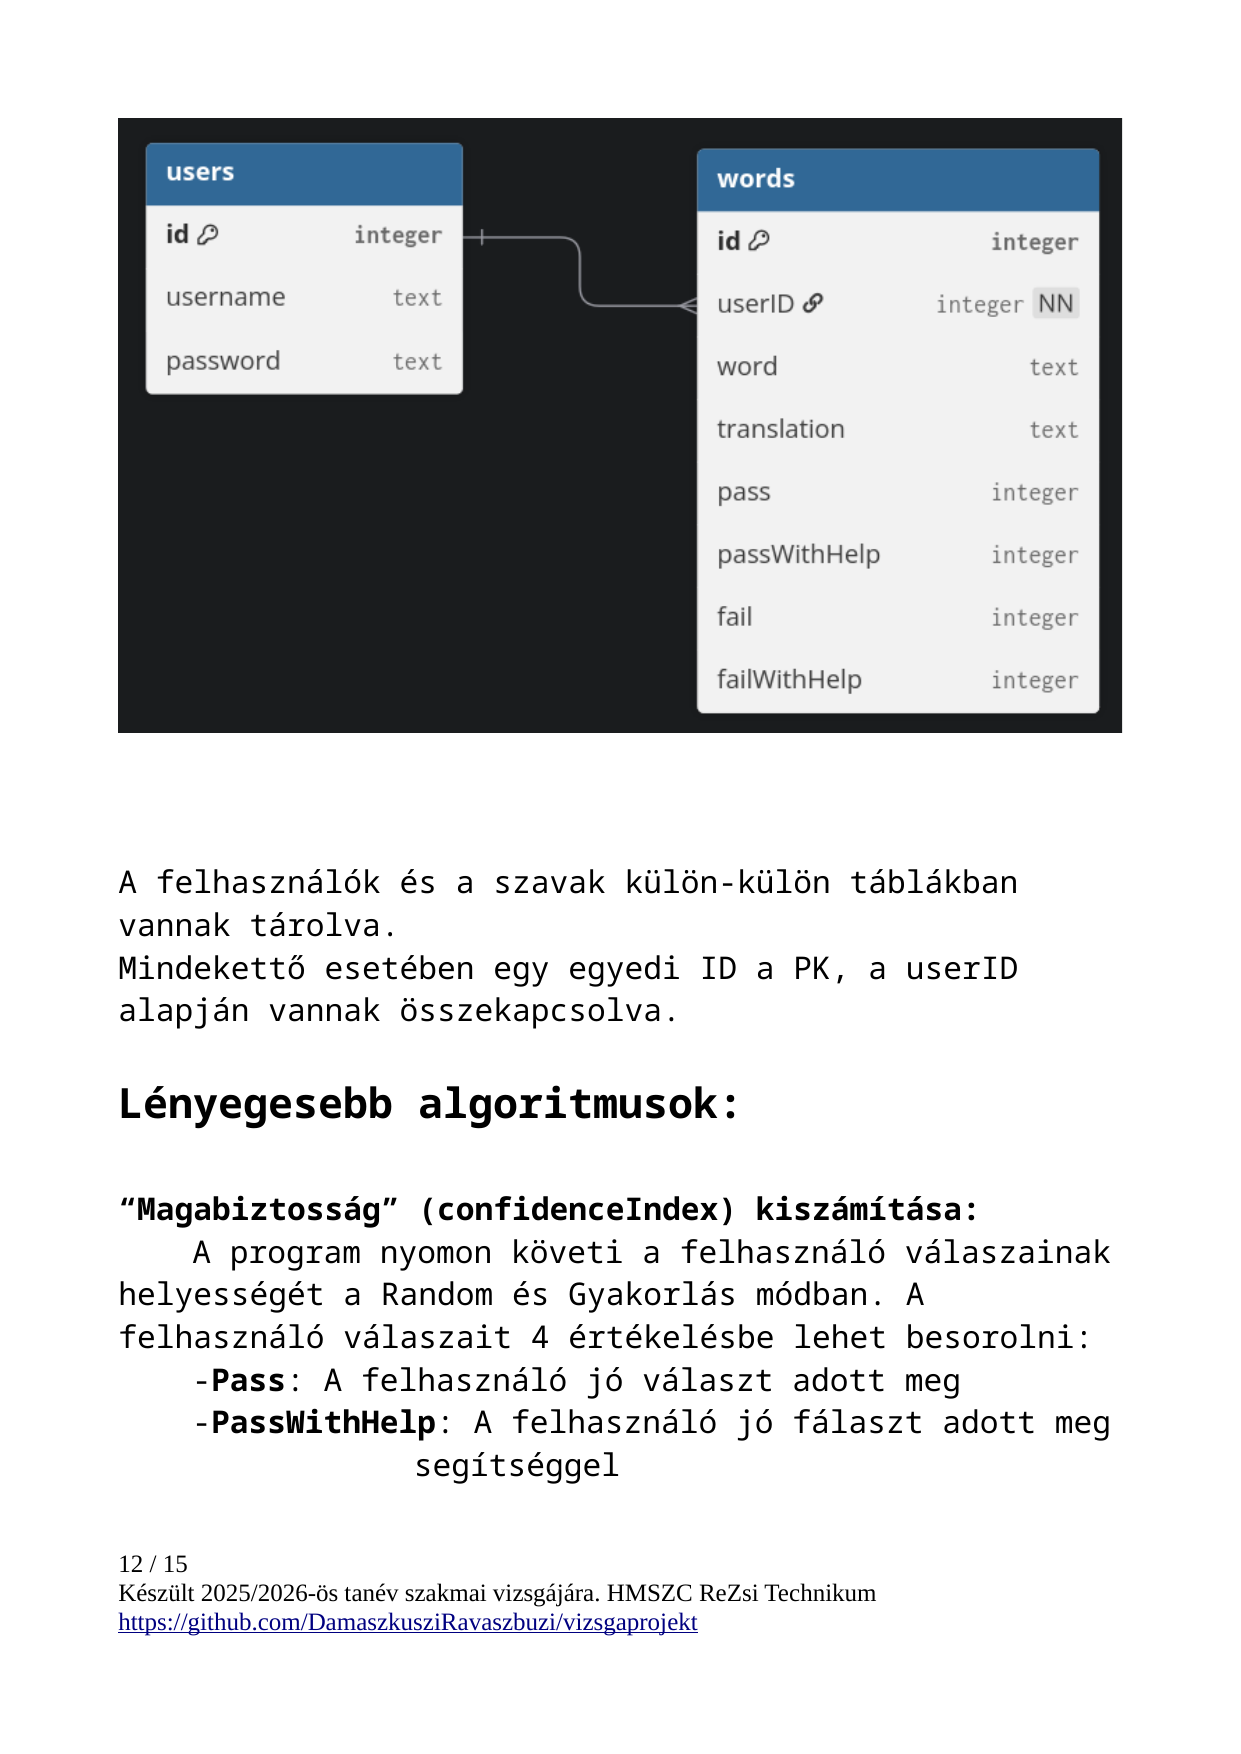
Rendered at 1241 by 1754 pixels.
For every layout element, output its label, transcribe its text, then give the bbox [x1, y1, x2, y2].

text -PassWithHelp: A felhasználó jó fálaszt adott meg segítséggel [118, 1400, 1122, 1485]
picture [118, 118, 1123, 733]
text A program nyomon követi a felhasználó válaszainak helyességét a Random és Gyakorlás módban. A felhasználó válaszait 4 értékelésbe lehet besorolni: [118, 1230, 1122, 1357]
text “Magabiztosság” (confidenceIndex) kiszámítása: [118, 1187, 1122, 1230]
text -Pass: A felhasználó jó választ adott meg [118, 1357, 1122, 1400]
text Lényegesebb algoritmusok: [118, 1073, 1122, 1130]
text Mindekettő esetében egy egyedi ID a PK, a userID alapján vannak összekapcsolva. [118, 946, 1122, 1031]
text A felhasználók és a szavak külön-külön táblákban vannak tárolva. [118, 861, 1122, 946]
